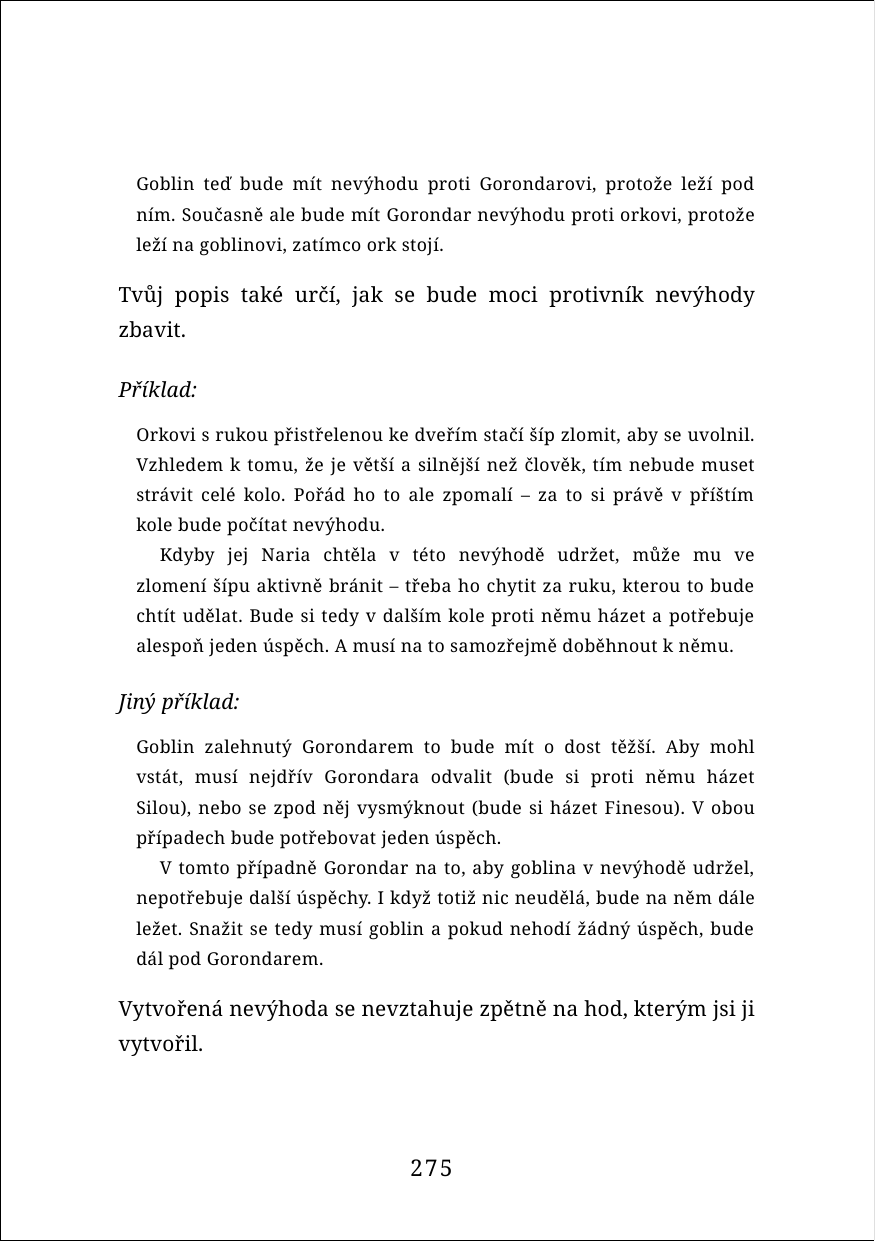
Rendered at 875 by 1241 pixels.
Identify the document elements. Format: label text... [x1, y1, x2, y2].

text Příklad: [118, 375, 756, 403]
text Goblin zalehnutý Gorondarem to bude mít o dost těžší. Aby mohl vstát, musí nejdřív Gorondara odvalit (bude si proti němu házet Silou), nebo se zpod něj vysmýknout (bude si házet Finesou). V obou případech bude potřebovat jeden úspěch. V tomto případně Gorondar na to, aby goblina v nevýhodě udržel, nepotřebuje další úspěchy. I když totiž nic neudělá, bude na něm dále ležet. Snažit se tedy musí goblin a pokud nehodí žádný úspěch, bude dál pod Gorondarem. [136, 735, 756, 970]
text Goblin teď bude mít nevýhodu proti Gorondarovi, protože leží pod ním. Současně ale bude mít Gorondar nevýhodu proti orkovi, protože leží na goblinovi, zatímco ork stojí. [136, 172, 756, 256]
text Jiný příklad: [118, 687, 756, 716]
text Orkovi s rukou přistřelenou ke dveřím stačí šíp zlomit, aby se uvolnil. Vzhledem k tomu, že je větší a silnější než člověk, tím nebude muset strávit celé kolo. Pořád ho to ale zpomalí – za to si právě v příštím kole bude počítat nevýhodu. Kdyby jej Naria chtěla v této nevýhodě udržet, může mu ve zlomení šípu aktivně bránit – třeba ho chytit za ruku, kterou to bude chtít udělat. Bude si tedy v dalším kole proti němu házet a potřebuje alespoň jeden úspěch. A musí na to samozřejmě doběhnout k němu. [136, 422, 756, 658]
text Tvůj popis také určí, jak se bude moci protivník nevýhody zbavit. [118, 280, 756, 344]
text Vytvořená nevýhoda se nevztahuje zpětně na hod, kterým jsi ji vytvořil. [118, 994, 756, 1058]
